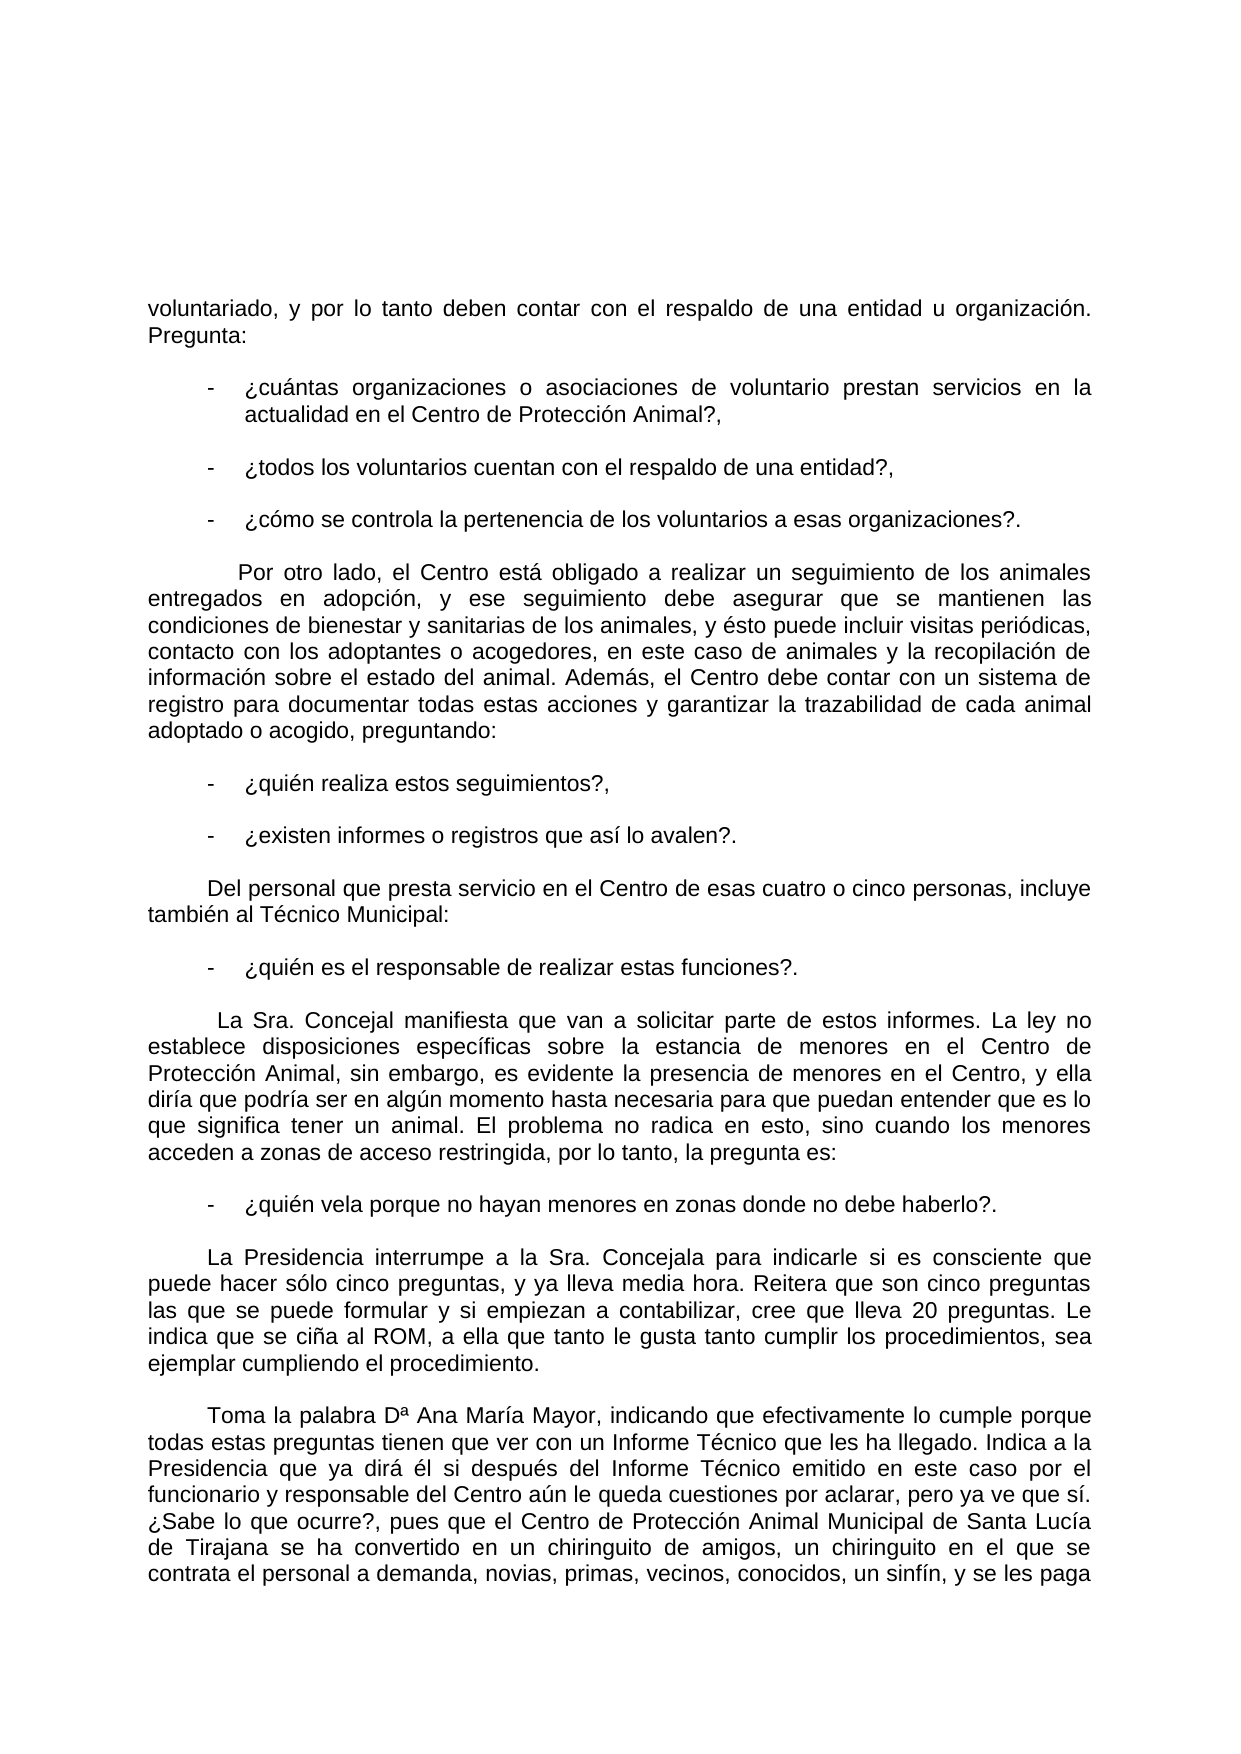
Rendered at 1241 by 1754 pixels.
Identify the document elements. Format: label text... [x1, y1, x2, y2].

list ¿quién vela porque no hayan menores en zonas donde no debe haberlo?. [207, 1191, 1092, 1218]
list ¿cómo se controla la pertenencia de los voluntarios a esas organizaciones?. [207, 506, 1092, 532]
text La Presidencia interrumpe a la Sra. Concejala para indicarle si es consciente que puede hacer sólo cinco preguntas, y ya lleva media hora. Reitera que son cinco preguntas las que se puede formular y si empiezan a contabilizar, cree que lleva 20 preguntas. Le indica que se ciña al ROM, a ella que tanto le gusta tanto cumplir los procedimientos, sea ejemplar cumpliendo el procedimiento. [148, 1244, 1092, 1376]
text Por otro lado, el Centro está obligado a realizar un seguimiento de los animales entregados en adopción, y ese seguimiento debe asegurar que se mantienen las condiciones de bienestar y sanitarias de los animales, y ésto puede incluir visitas periódicas, contacto con los adoptantes o acogedores, en este caso de animales y la recopilación de información sobre el estado del animal. Además, el Centro debe contar con un sistema de registro para documentar todas estas acciones y garantizar la trazabilidad de cada animal adoptado o acogido, preguntando: [148, 559, 1092, 743]
list ¿quién realiza estos seguimientos?, [207, 770, 1092, 796]
list ¿cuántas organizaciones o asociaciones de voluntario prestan servicios en la actualidad en el Centro de Protección Animal?, [207, 374, 1092, 427]
text voluntariado, y por lo tanto deben contar con el respaldo de una entidad u organización. Pregunta: [148, 295, 1092, 348]
text La Sra. Concejal manifiesta que van a solicitar parte de estos informes. La ley no establece disposiciones específicas sobre la estancia de menores en el Centro de Protección Animal, sin embargo, es evidente la presencia de menores en el Centro, y ella diría que podría ser en algún momento hasta necesaria para que puedan entender que es lo que significa tener un animal. El problema no radica en esto, sino cuando los menores acceden a zonas de acceso restringida, por lo tanto, la pregunta es: [148, 1007, 1092, 1165]
list ¿todos los voluntarios cuentan con el respaldo de una entidad?, [207, 453, 1092, 480]
list ¿existen informes o registros que así lo avalen?. [207, 822, 1092, 849]
text Toma la palabra Dª Ana María Mayor, indicando que efectivamente lo cumple porque todas estas preguntas tienen que ver con un Informe Técnico que les ha llegado. Indica a la Presidencia que ya dirá él si después del Informe Técnico emitido en este caso por el funcionario y responsable del Centro aún le queda cuestiones por aclarar, pero ya ve que sí. ¿Sabe lo que ocurre?, pues que el Centro de Protección Animal Municipal de Santa Lucía de Tirajana se ha convertido en un chiringuito de amigos, un chiringuito en el que se contrata el personal a demanda, novias, primas, vecinos, conocidos, un sinfín, y se les paga [148, 1402, 1092, 1587]
text Del personal que presta servicio en el Centro de esas cuatro o cinco personas, incluye también al Técnico Municipal: [148, 875, 1092, 928]
list ¿quién es el responsable de realizar estas funciones?. [207, 954, 1092, 981]
